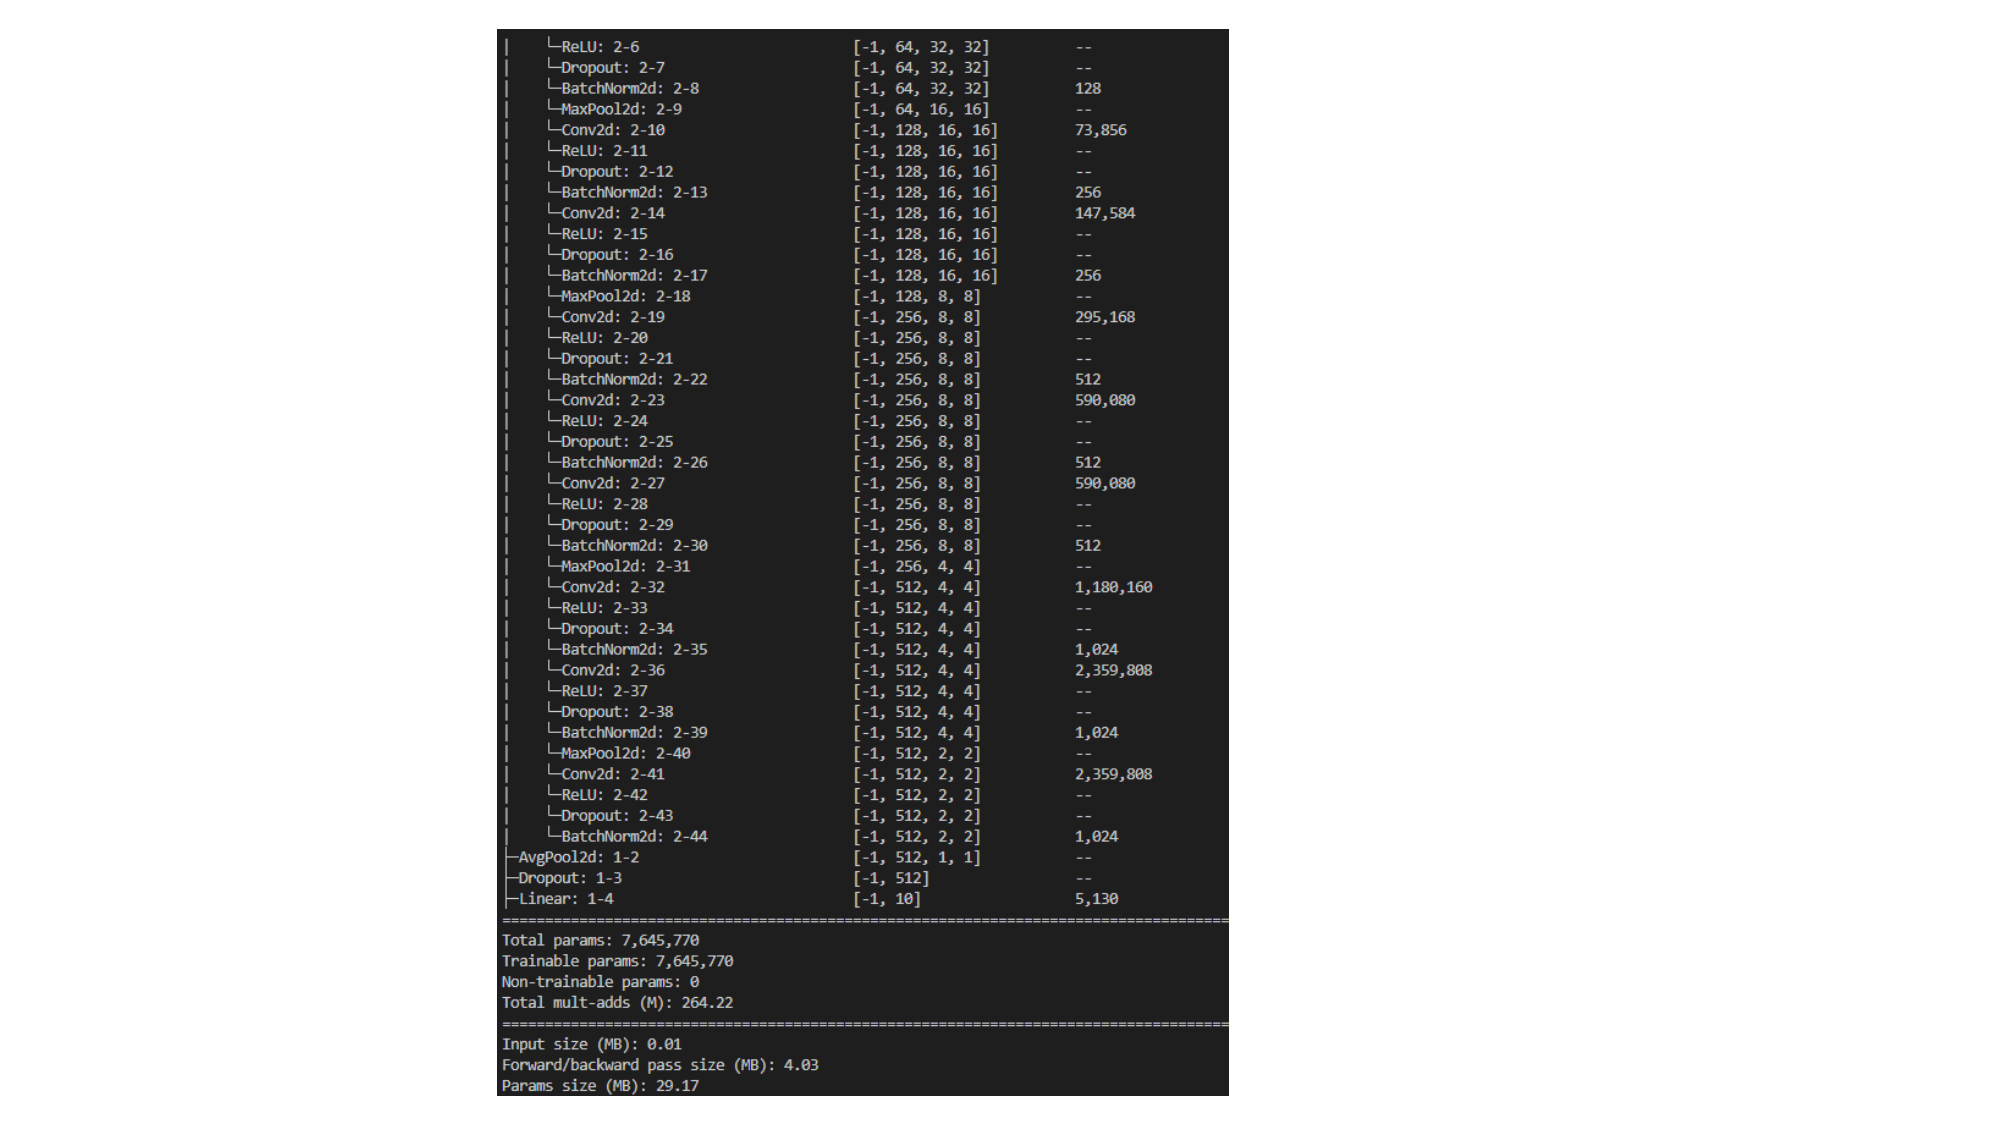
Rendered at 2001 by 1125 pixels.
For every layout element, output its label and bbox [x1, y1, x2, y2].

picture [497, 29, 1229, 1096]
